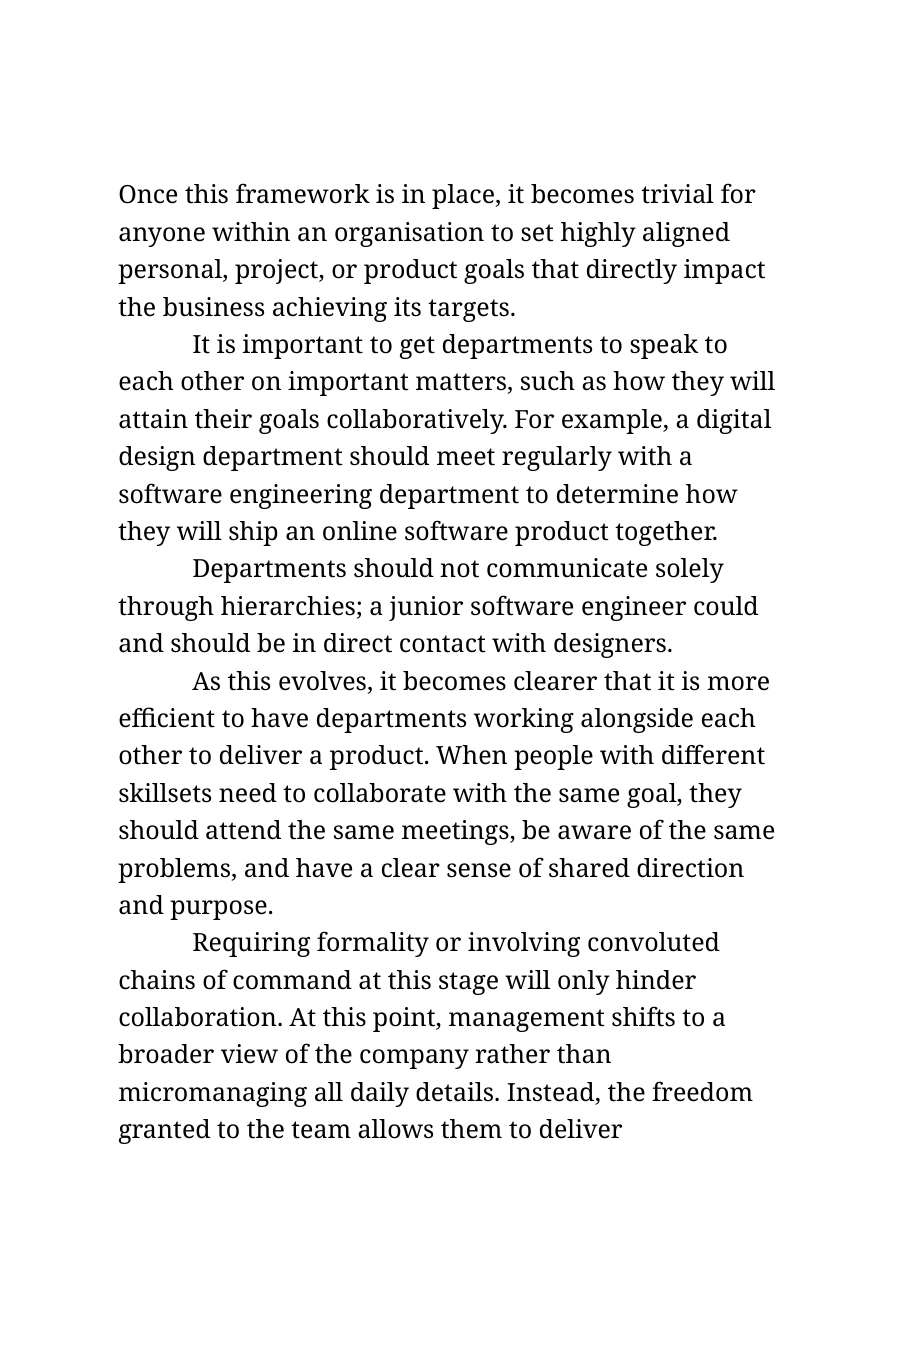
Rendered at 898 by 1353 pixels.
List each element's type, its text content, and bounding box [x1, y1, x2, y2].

text Once this framework is in place, it becomes trivial for anyone within an organisation to set highly aligned personal, project, or product goals that directly impact the business achieving its targets. [118, 177, 779, 323]
text Departments should not communicate solely through hierarchies; a junior software engineer could and should be in direct contact with designers. [118, 551, 779, 660]
text Requiring formality or involving convoluted chains of command at this stage will only hinder collaboration. At this point, management shifts to a broader view of the company rather than micromanaging all daily details. Instead, the freedom granted to the team allows them to deliver [118, 925, 779, 1146]
text As this evolves, it becomes clearer that it is more efficient to have departments working alongside each other to deliver a product. When people with different skillsets need to collaborate with the same goal, they should attend the same meetings, be aware of the same problems, and have a clear sense of shared direction and purpose. [118, 663, 779, 922]
text It is important to get departments to speak to each other on important matters, such as how they will attain their goals collaboratively. For example, a digital design department should meet regularly with a software engineering department to determine how they will ship an online software product together. [118, 327, 779, 548]
